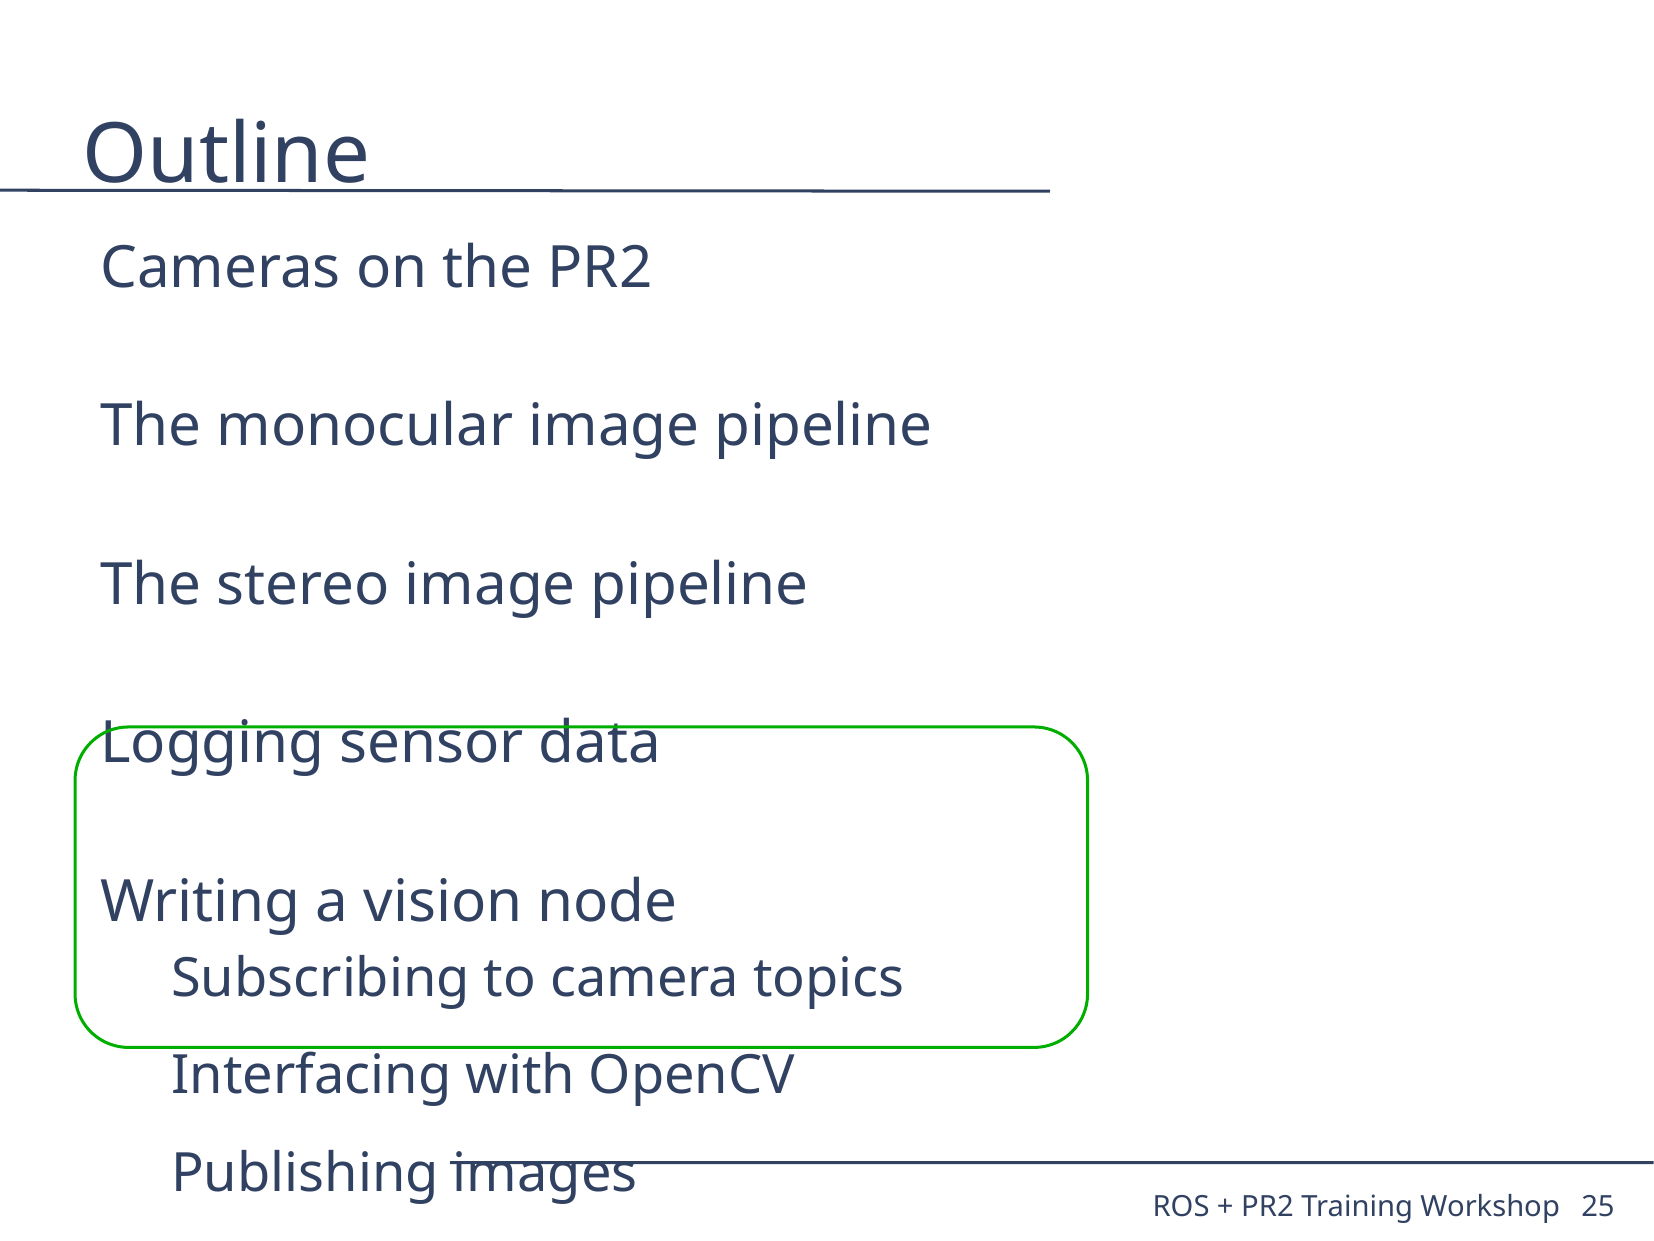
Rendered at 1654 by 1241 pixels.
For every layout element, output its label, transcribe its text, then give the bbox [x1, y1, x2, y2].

title Outline [82, 82, 1571, 218]
list Cameras on the PR2 The monocular image pipeline The stereo image pipeline Logging sensor data Writing a vision node Subscribing to camera topics Interfacing with OpenCV Publishing images [82, 225, 1571, 1163]
list Cameras on the PR2 The monocular image pipeline The stereo image pipeline Logging sensor data Writing a vision node Subscribing to camera topics Interfacing with OpenCV Publishing images [82, 729, 1086, 1045]
